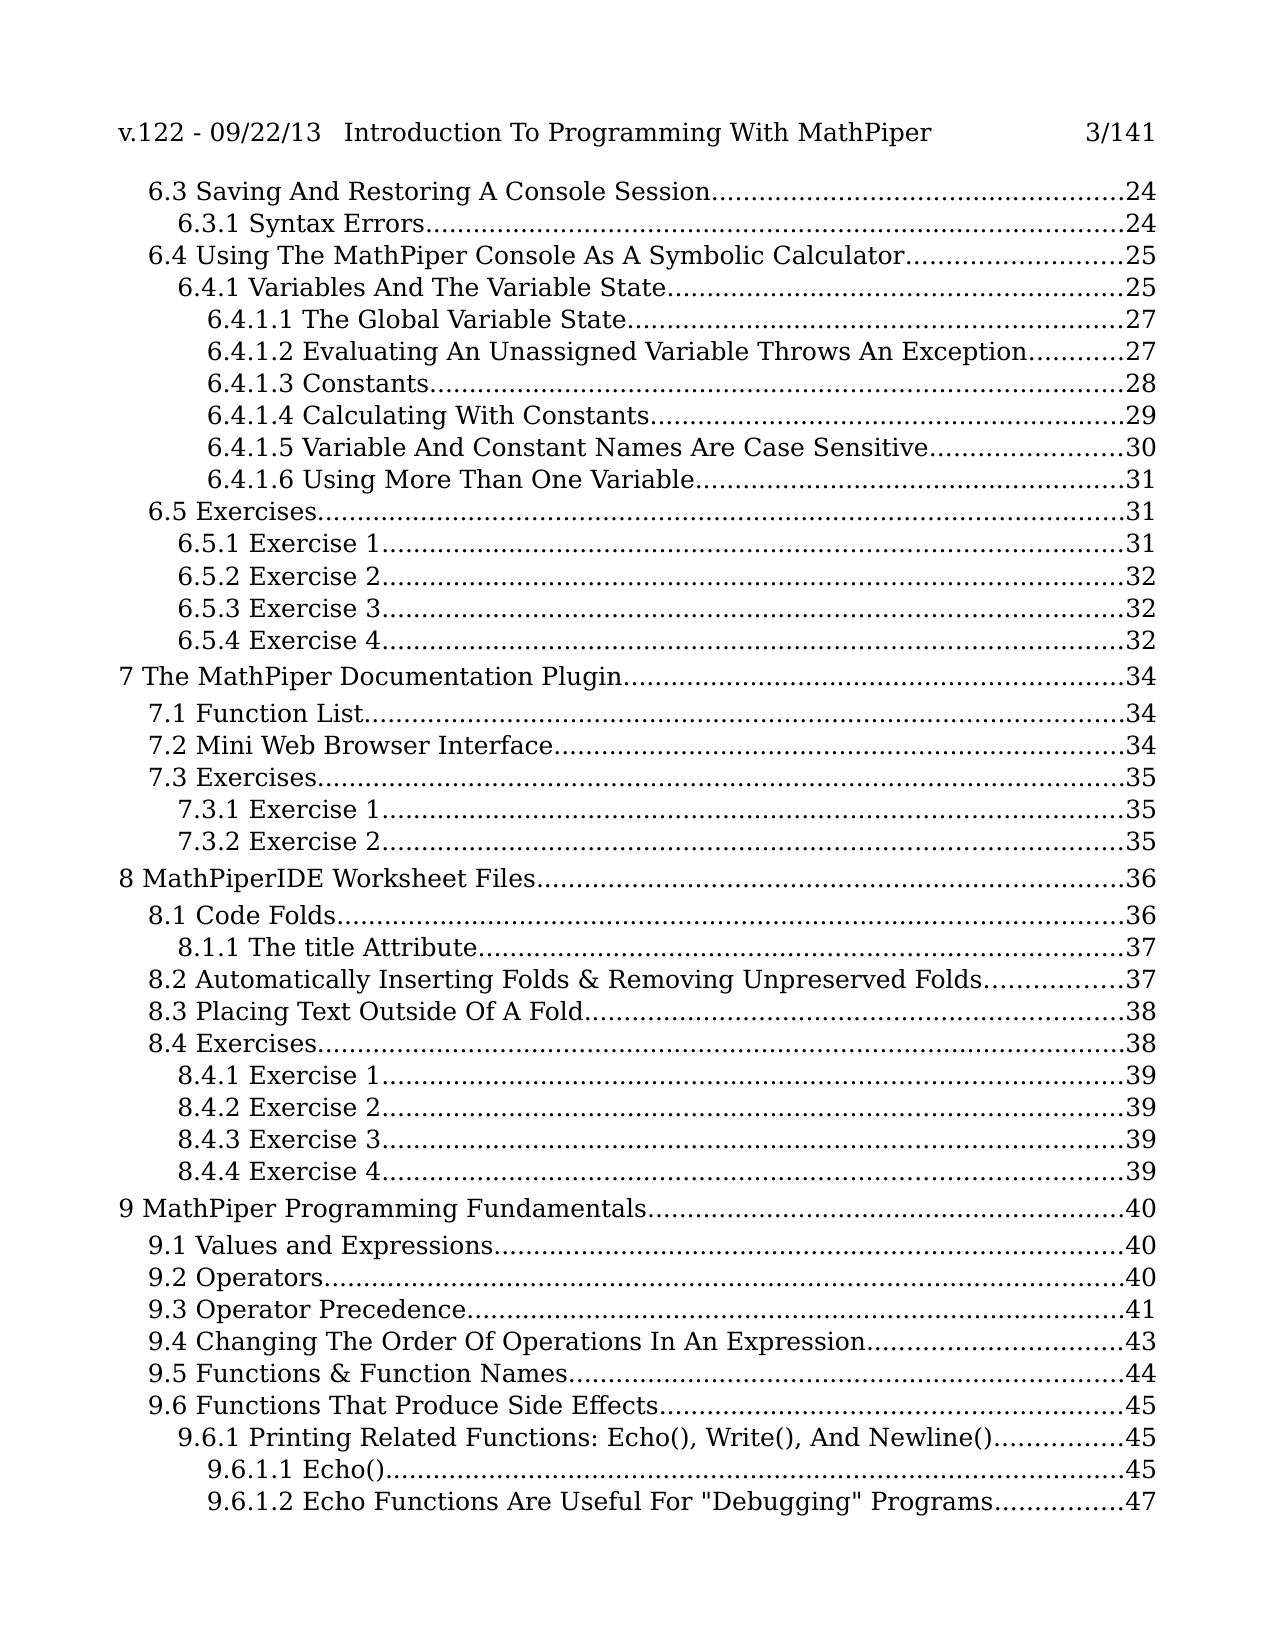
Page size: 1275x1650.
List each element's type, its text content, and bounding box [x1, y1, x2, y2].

text 6.5.2 Exercise 2 32 [177, 562, 1157, 591]
text 7.2 Mini Web Browser Interface 34 [148, 731, 1157, 761]
text 6.4.1 Variables And The Variable State 25 [177, 273, 1157, 302]
text 9.1 Values and Expressions 40 [148, 1231, 1157, 1260]
text 7.3.2 Exercise 2 35 [177, 828, 1157, 857]
text 8.4.3 Exercise 3 39 [177, 1126, 1157, 1155]
text 8.4.4 Exercise 4 39 [177, 1158, 1157, 1187]
text 6.4.1.5 Variable And Constant Names Are Case Sensitive 30 [207, 433, 1157, 463]
text 6.5.4 Exercise 4 32 [177, 626, 1157, 655]
text 6.4.1.4 Calculating With Constants 29 [207, 401, 1157, 431]
text 9.2 Operators 40 [148, 1263, 1157, 1292]
text 9.3 Operator Precedence 41 [148, 1295, 1157, 1324]
text 8.2 Automatically Inserting Folds & Removing Unpreserved Folds 37 [148, 965, 1157, 994]
text 9.6 Functions That Produce Side Effects 45 [148, 1391, 1157, 1421]
text 8.4.1 Exercise 1 39 [177, 1061, 1157, 1091]
text 6.4.1.1 The Global Variable State 27 [207, 305, 1157, 334]
text 8.1.1 The title Attribute 37 [177, 933, 1157, 962]
text 7.3.1 Exercise 1 35 [177, 796, 1157, 825]
text 6.5.1 Exercise 1 31 [177, 530, 1157, 559]
text 6.5 Exercises 31 [148, 498, 1157, 527]
text 6.3.1 Syntax Errors 24 [177, 209, 1157, 238]
text 7.3 Exercises 35 [148, 763, 1157, 793]
text 6.4 Using The MathPiper Console As A Symbolic Calculator 25 [148, 241, 1157, 270]
text 9.4 Changing The Order Of Operations In An Expression 43 [148, 1327, 1157, 1356]
text 6.4.1.3 Constants 28 [207, 369, 1157, 398]
text 8.4.2 Exercise 2 39 [177, 1093, 1157, 1123]
text 6.5.3 Exercise 3 32 [177, 594, 1157, 623]
text 8 MathPiperIDE Worksheet Files 36 [118, 864, 1157, 893]
text 9.6.1.2 Echo Functions Are Useful For "Debugging" Programs 47 [207, 1488, 1157, 1517]
text 7.1 Function List 34 [148, 699, 1157, 728]
text 9.6.1.1 Echo() 45 [207, 1456, 1157, 1485]
text 9.5 Functions & Function Names 44 [148, 1359, 1157, 1388]
text 8.3 Placing Text Outside Of A Fold 38 [148, 997, 1157, 1026]
text 9 MathPiper Programming Fundamentals 40 [118, 1194, 1157, 1223]
text 6.4.1.6 Using More Than One Variable 31 [207, 466, 1157, 495]
text 6.4.1.2 Evaluating An Unassigned Variable Throws An Exception 27 [207, 337, 1157, 366]
text 9.6.1 Printing Related Functions: Echo(), Write(), And Newline() 45 [177, 1423, 1157, 1453]
text 6.3 Saving And Restoring A Console Session 24 [148, 177, 1157, 206]
text 8.4 Exercises 38 [148, 1029, 1157, 1058]
text 8.1 Code Folds 36 [148, 901, 1157, 930]
text 7 The MathPiper Documentation Plugin 34 [118, 663, 1157, 692]
